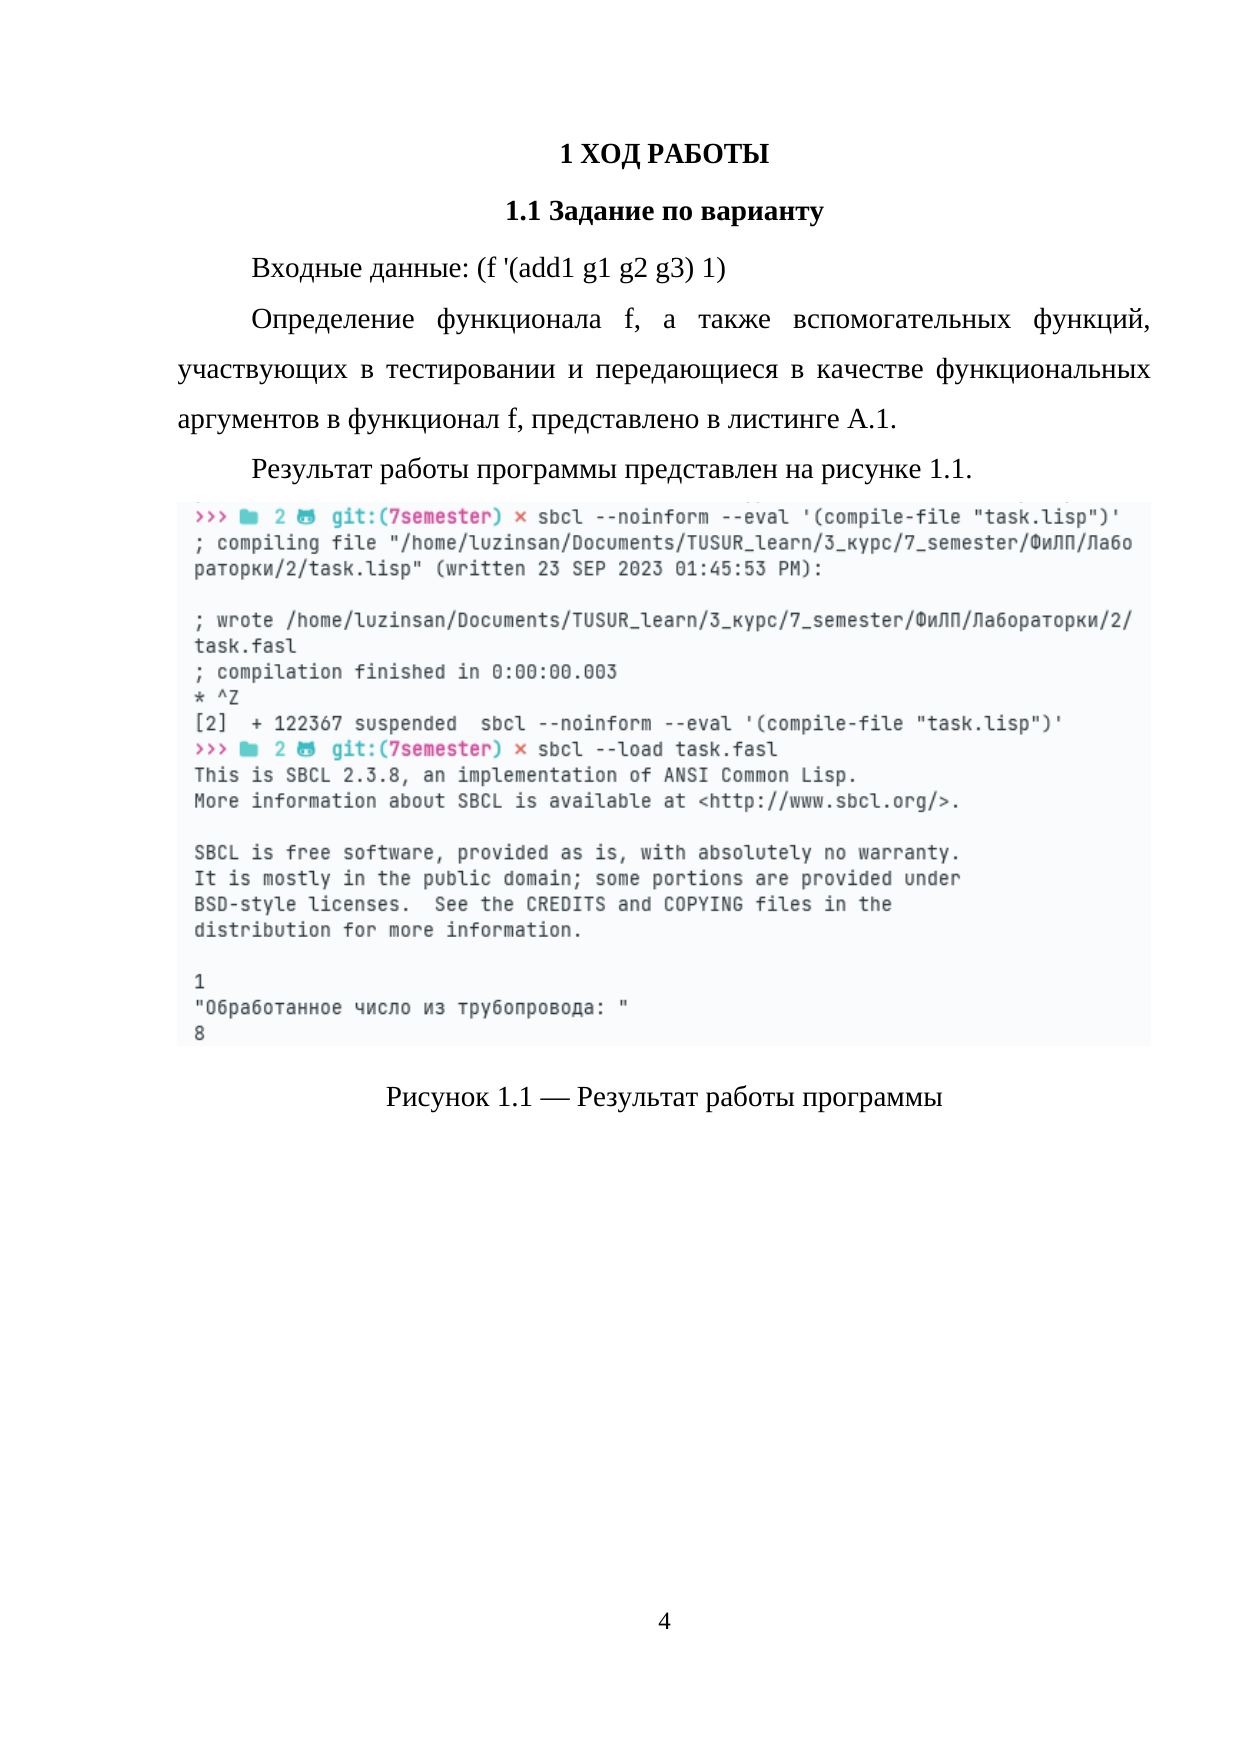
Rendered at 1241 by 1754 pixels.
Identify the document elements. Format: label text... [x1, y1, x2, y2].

subtitle 1 ХОД РАБОТЫ [177, 136, 1152, 169]
text Входные данные: (f '(add1 g1 g2 g3) 1) [177, 250, 1152, 284]
subtitle 1.1 Задание по варианту [177, 193, 1152, 227]
text Результат работы программы представлен на рисунке 1.1. [177, 452, 1152, 485]
text Определение функционала f, а также вспомогательных функций, участвующих в тестировании и передающиеся в качестве функциональных аргументов в функционал f, представлено в листинге А.1. [177, 301, 1152, 435]
title Рисунок 1.1 — Результат работы программы [177, 1046, 1152, 1113]
picture [177, 502, 1152, 1046]
